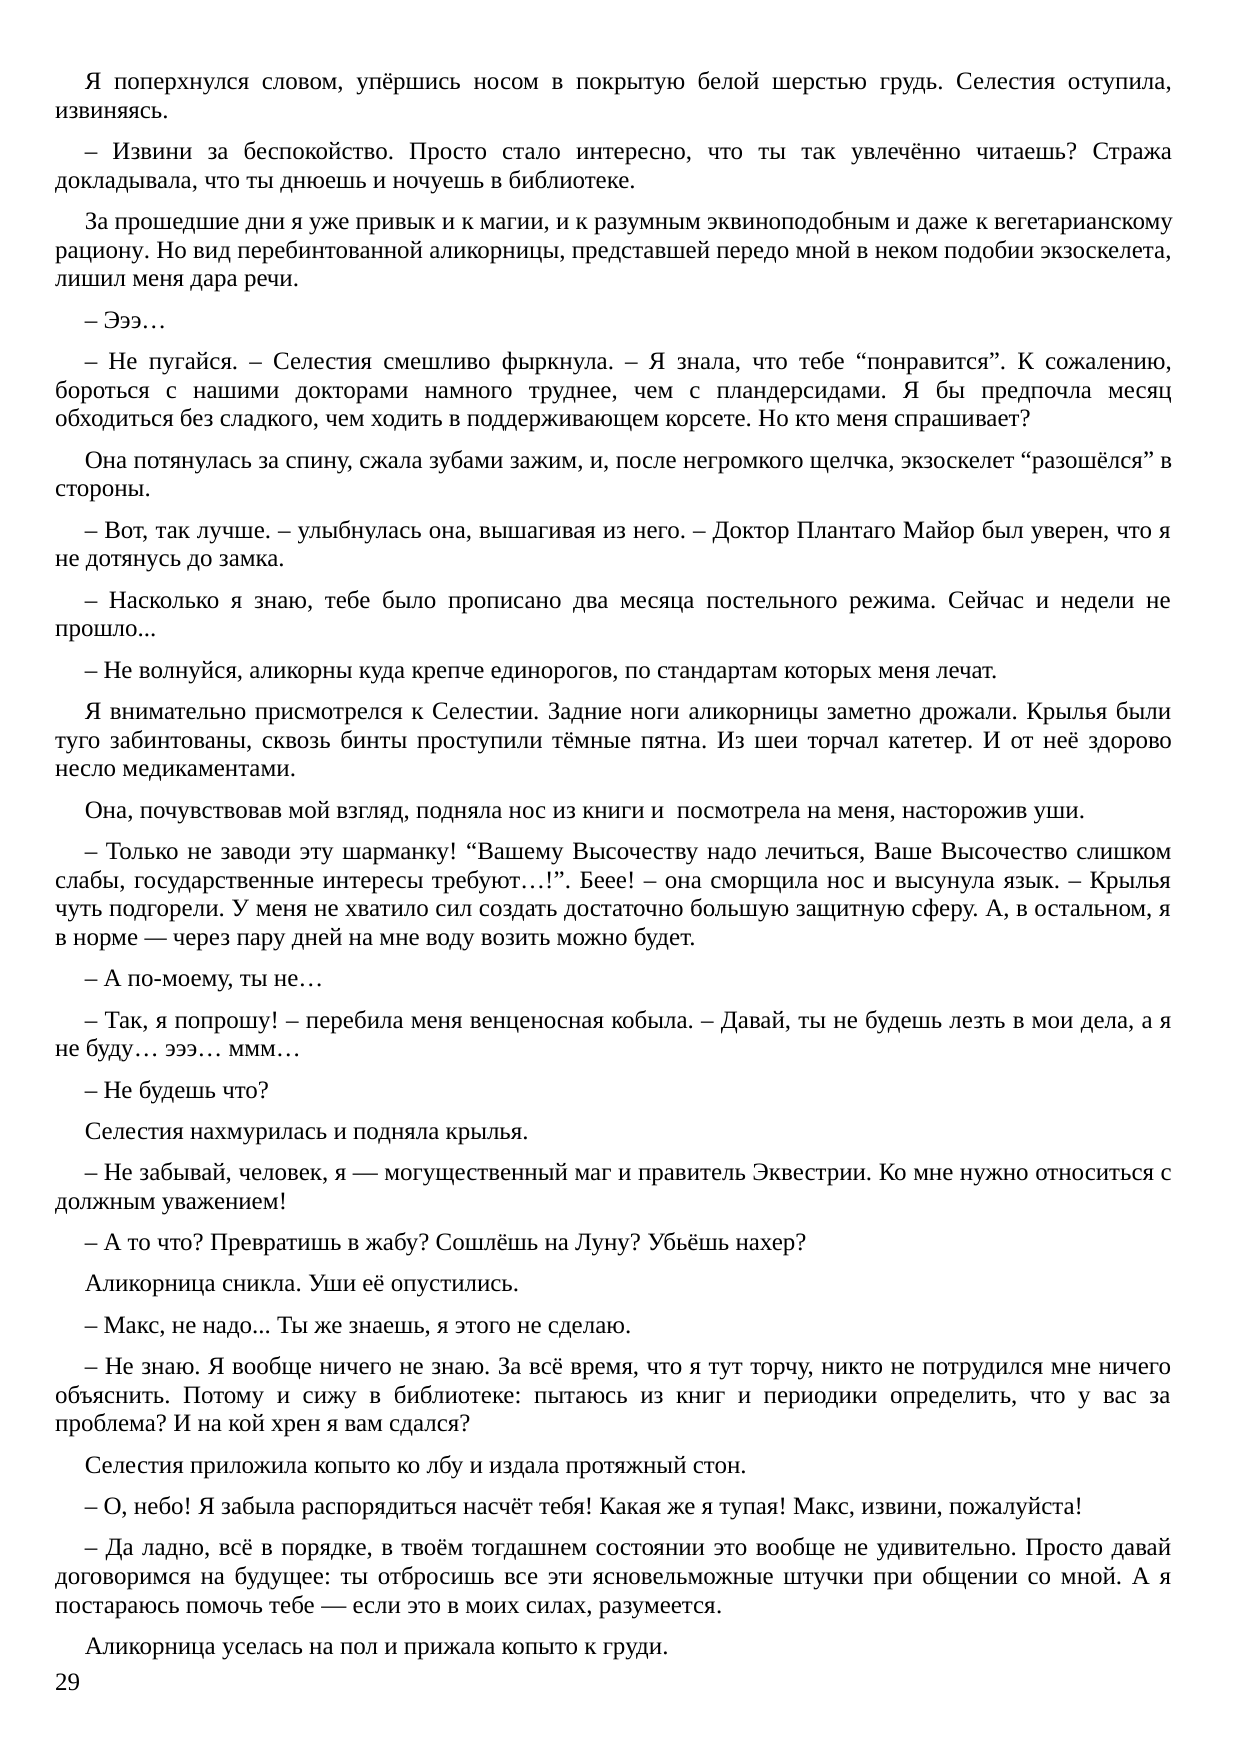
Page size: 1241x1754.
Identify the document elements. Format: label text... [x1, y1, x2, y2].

text Я поперхнулся словом, упёршись носом в покрытую белой шерстью грудь. Селестия оступила, извиняясь. [55, 66, 1173, 123]
text – Не забывай, человек, я — могущественный маг и правитель Эквестрии. Ко мне нужно относиться с должным уважением! [55, 1157, 1173, 1215]
text – Макс, не надо... Ты же знаешь, я этого не сделаю. [55, 1310, 1173, 1338]
text Аликорница уселась на пол и прижала копыто к груди. [55, 1631, 1173, 1660]
text – Извини за беспокойство. Просто стало интересно, что ты так увлечённо читаешь? Стража докладывала, что ты днюешь и ночуешь в библиотеке. [55, 136, 1173, 193]
text – Не будешь что? [55, 1075, 1173, 1103]
text – А по-моему, ты не… [55, 963, 1173, 992]
text – Насколько я знаю, тебе было прописано два месяца постельного режима. Сейчас и недели не прошло... [55, 585, 1173, 642]
text – О, небо! Я забыла распорядиться насчёт тебя! Какая же я тупая! Макс, извини, пожалуйста! [55, 1491, 1173, 1520]
text Она потянулась за спину, сжала зубами зажим, и, после негромкого щелчка, экзоскелет “разошёлся” в стороны. [55, 445, 1173, 502]
text – Да ладно, всё в порядке, в твоём тогдашнем состоянии это вообще не удивительно. Просто давай договоримся на будущее: ты отбросишь все эти ясновельможные штучки при общении со мной. А я постараюсь помочь тебе — если это в моих силах, разумеется. [55, 1532, 1173, 1618]
text Селестия нахмурилась и подняла крылья. [55, 1116, 1173, 1145]
text Селестия приложила копыто ко лбу и издала протяжный стон. [55, 1450, 1173, 1478]
text За прошедшие дни я уже привык и к магии, и к разумным эквиноподобным и даже к вегетарианскому рациону. Но вид перебинтованной аликорницы, представшей передо мной в неком подобии экзоскелета, лишил меня дара речи. [55, 206, 1173, 292]
text – Эээ… [55, 305, 1173, 333]
text – А то что? Превратишь в жабу? Сошлёшь на Луну? Убьёшь нахер? [55, 1227, 1173, 1256]
text Я внимательно присмотрелся к Селестии. Задние ноги аликорницы заметно дрожали. Крылья были туго забинтованы, сквозь бинты проступили тёмные пятна. Из шеи торчал катетер. И от неё здорово несло медикаментами. [55, 696, 1173, 782]
text – Не пугайся. – Селестия смешливо фыркнула. – Я знала, что тебе “понравится”. К сожалению, бороться с нашими докторами намного труднее, чем с пландерсидами. Я бы предпочла месяц обходиться без сладкого, чем ходить в поддерживающем корсете. Но кто меня спрашивает? [55, 346, 1173, 432]
text Она, почувствовав мой взгляд, подняла нос из книги и посмотрела на меня, насторожив уши. [55, 795, 1173, 823]
text – Не волнуйся, аликорны куда крепче единорогов, по стандартам которых меня лечат. [55, 655, 1173, 683]
text – Не знаю. Я вообще ничего не знаю. За всё время, что я тут торчу, никто не потрудился мне ничего объяснить. Потому и сижу в библиотеке: пытаюсь из книг и периодики определить, что у вас за проблема? И на кой хрен я вам сдался? [55, 1351, 1173, 1437]
text – Так, я попрошу! – перебила меня венценосная кобыла. – Давай, ты не будешь лезть в мои дела, а я не буду… эээ… ммм… [55, 1005, 1173, 1062]
text Аликорница сникла. Уши её опустились. [55, 1268, 1173, 1297]
text – Вот, так лучше. – улыбнулась она, вышагивая из него. – Доктор Плантаго Майор был уверен, что я не дотянусь до замка. [55, 515, 1173, 572]
text – Только не заводи эту шарманку! “Вашему Высочеству надо лечиться, Ваше Высочество слишком слабы, государственные интересы требуют…!”. Беее! – она сморщила нос и высунула язык. – Крылья чуть подгорели. У меня не хватило сил создать достаточно большую защитную сферу. А, в остальном, я в норме — через пару дней на мне воду возить можно будет. [55, 836, 1173, 951]
